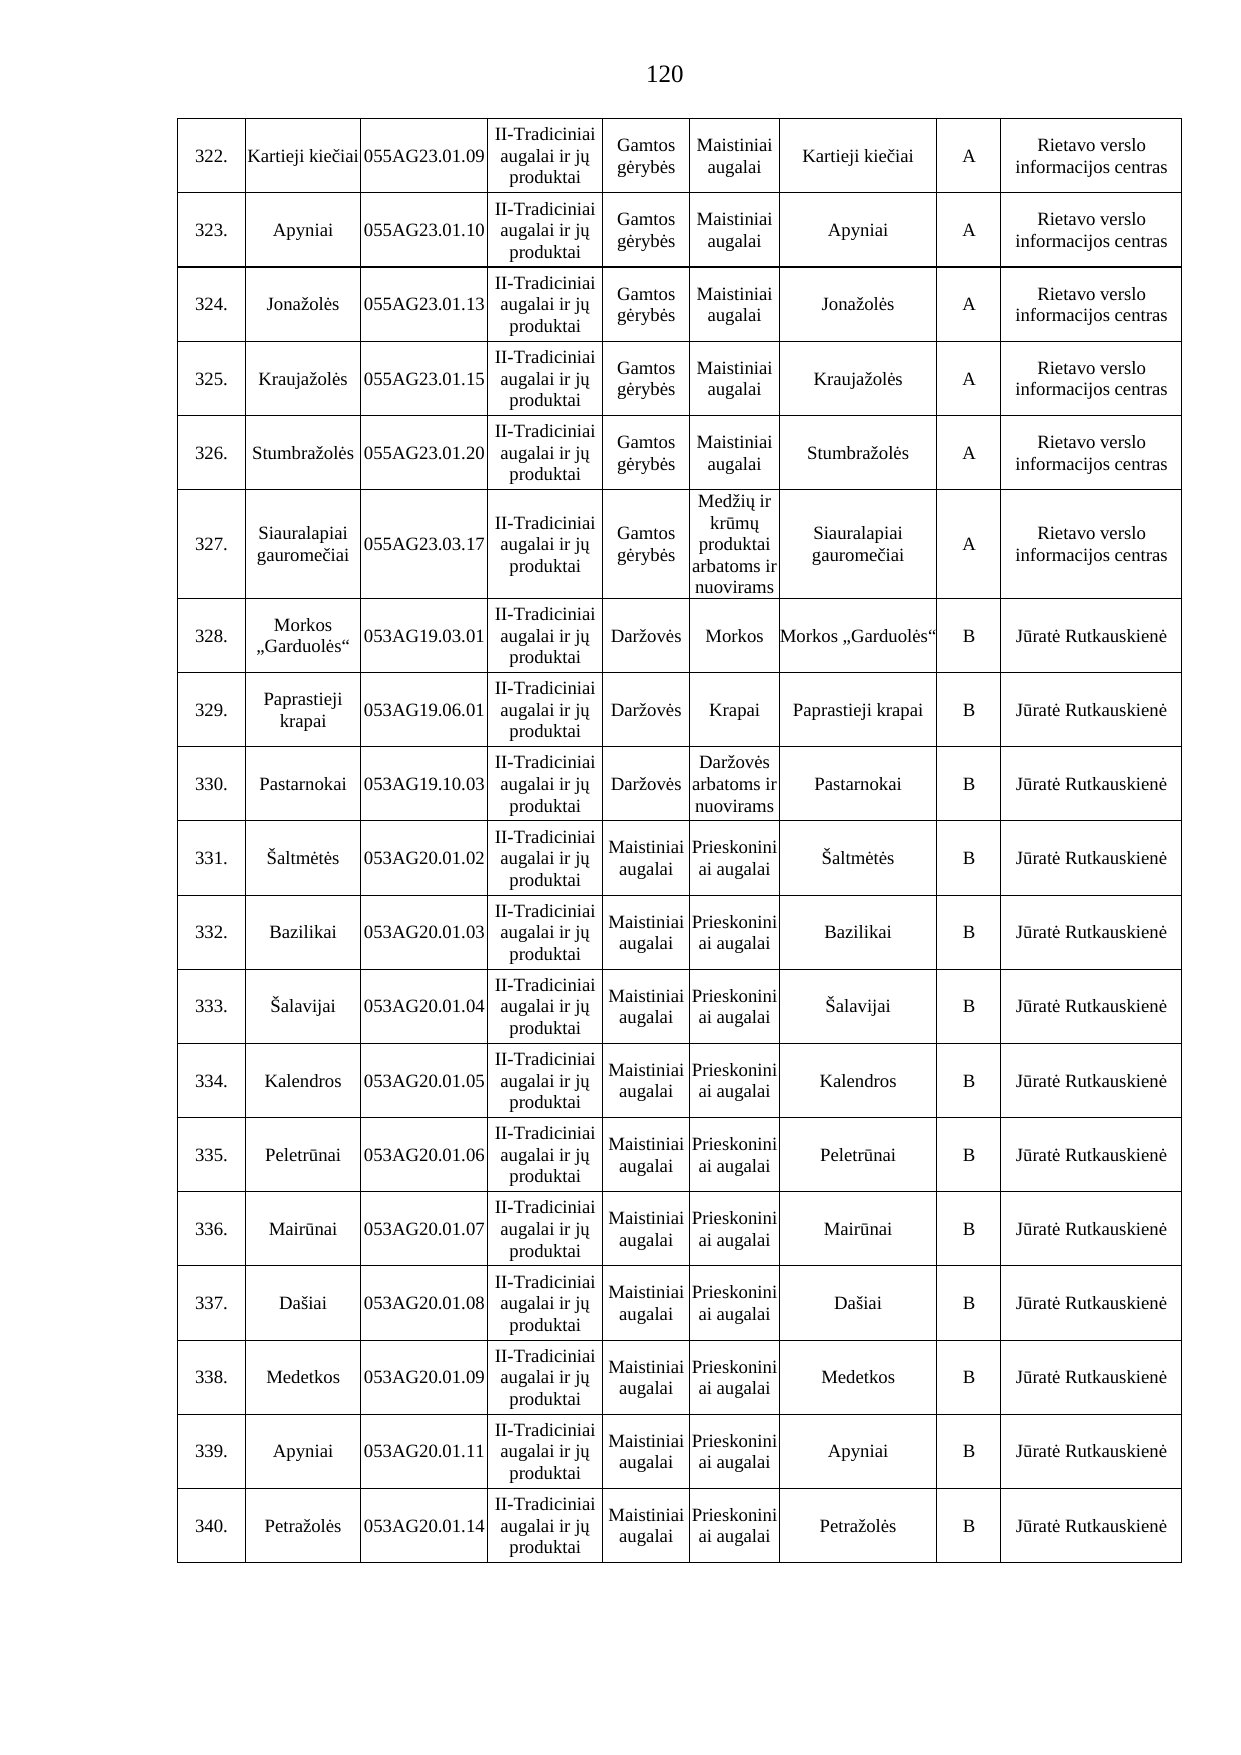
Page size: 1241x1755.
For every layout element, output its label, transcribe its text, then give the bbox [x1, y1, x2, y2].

table_cell 322. [178, 119, 245, 192]
table_cell Kartieji kiečiai [246, 119, 360, 192]
